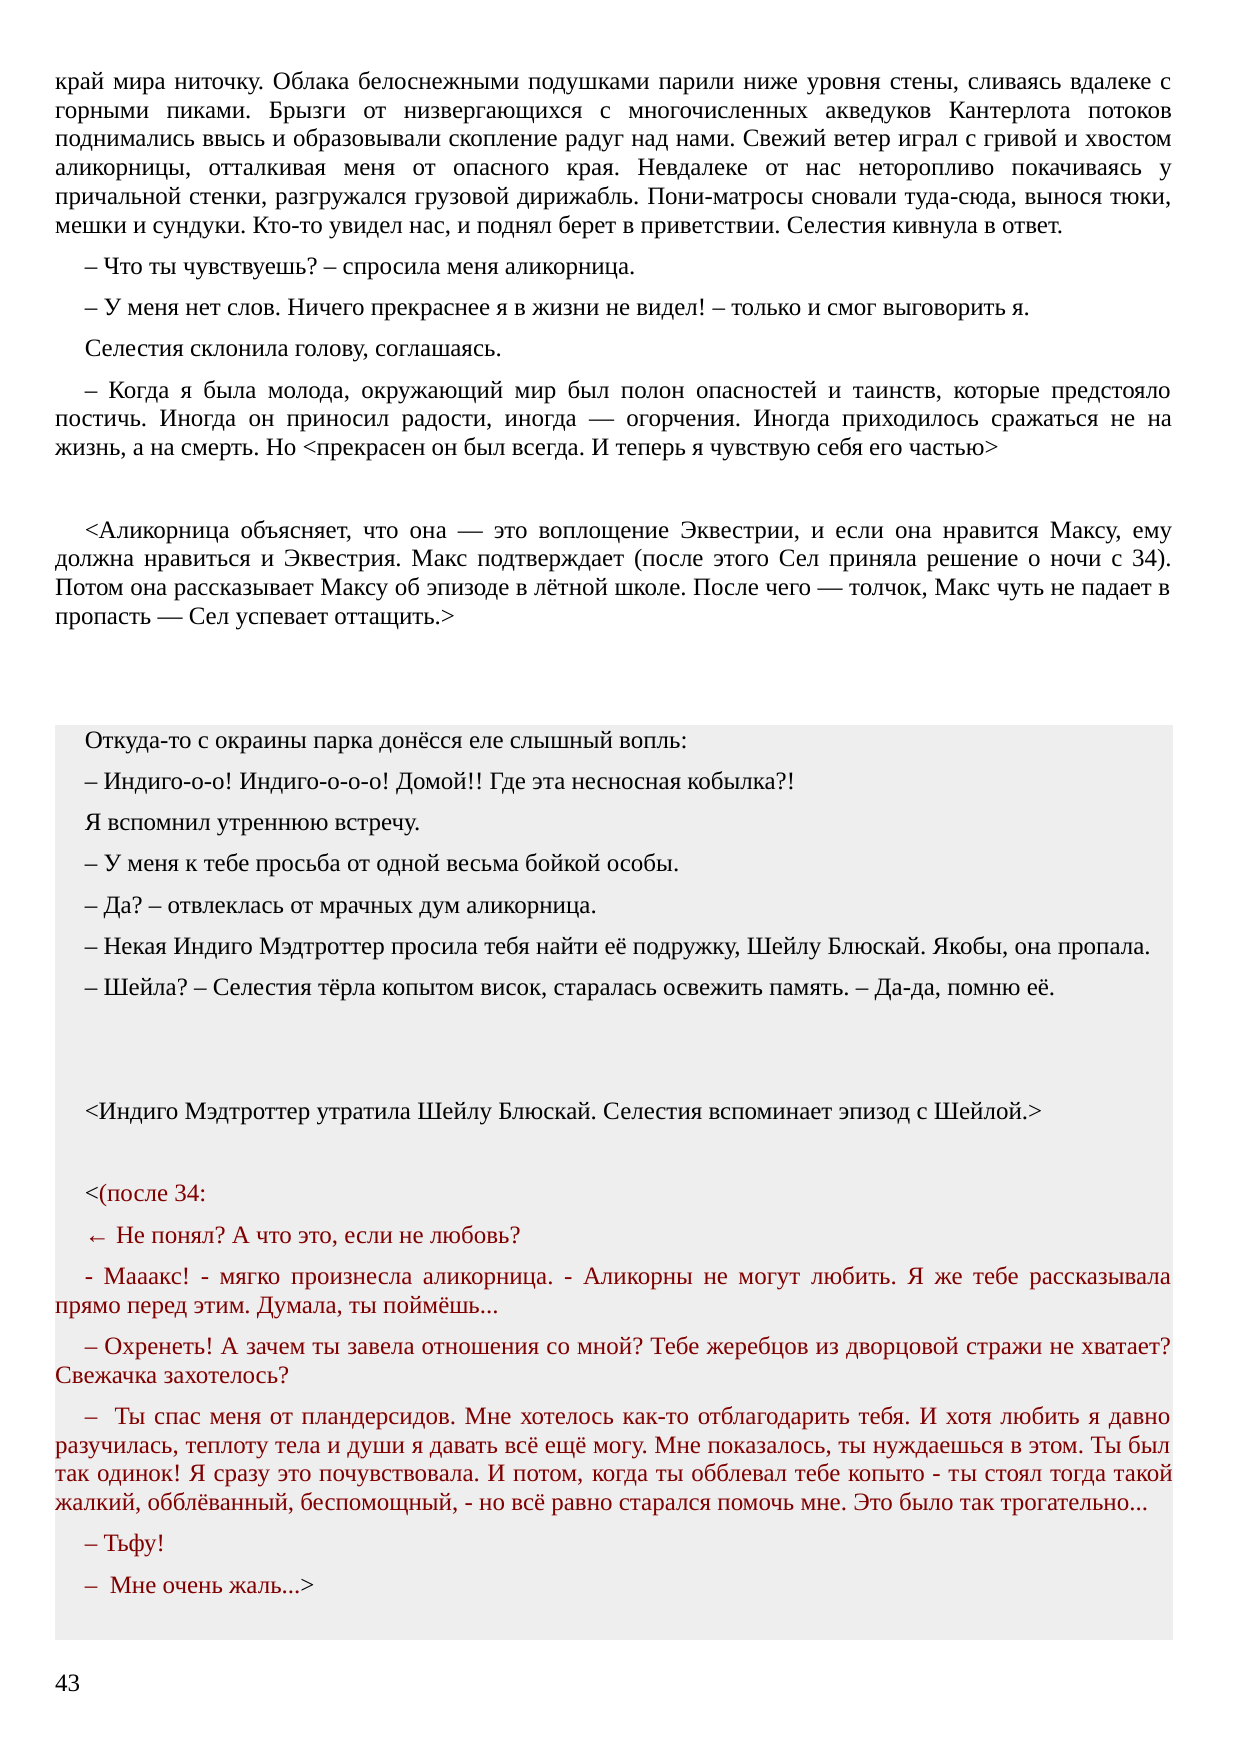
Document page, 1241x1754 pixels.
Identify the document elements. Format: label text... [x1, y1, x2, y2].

text край мира ниточку. Облака белоснежными подушками парили ниже уровня стены, сливаясь вдалеке с горными пиками. Брызги от низвергающихся с многочисленных акведуков Кантерлота потоков поднимались ввысь и образовывали скопление радуг над нами. Свежий ветер играл с гривой и хвостом аликорницы, отталкивая меня от опасного края. Невдалеке от нас неторопливо покачиваясь у причальной стенки, разгружался грузовой дирижабль. Пони-матросы сновали туда-сюда, вынося тюки, мешки и сундуки. Кто-то увидел нас, и поднял берет в приветствии. Селестия кивнула в ответ. [55, 66, 1173, 238]
text – Ты спас меня от пландерсидов. Мне хотелось как-то отблагодарить тебя. И хотя любить я давно разучилась, теплоту тела и души я давать всё ещё могу. Мне показалось, ты нуждаешься в этом. Ты был так одинок! Я сразу это почувствовала. И потом, когда ты обблевал тебе копыто - ты стоял тогда такой жалкий, обблёванный, беспомощный, - но всё равно старался помочь мне. Это было так трогательно... [55, 1401, 1173, 1516]
text <Индиго Мэдтроттер утратила Шейлу Блюскай. Селестия вспоминает эпизод с Шейлой.> [55, 1096, 1173, 1125]
text – Мне очень жаль...> [55, 1570, 1173, 1598]
text <(после 34: [55, 1178, 1173, 1207]
text – Да? – отвлеклась от мрачных дум аликорница. [55, 890, 1173, 918]
text – У меня нет слов. Ничего прекраснее я в жизни не видел! – только и смог выговорить я. [55, 292, 1173, 321]
text - Мааакс! - мягко произнесла аликорница. - Аликорны не могут любить. Я же тебе рассказывала прямо перед этим. Думала, ты поймёшь... [55, 1261, 1173, 1318]
text Селестия склонила голову, соглашаясь. [55, 333, 1173, 362]
text – У меня к тебе просьба от одной весьма бойкой особы. [55, 848, 1173, 877]
text ← Не понял? А что это, если не любовь? [55, 1220, 1173, 1248]
text – Индиго-о-о! Индиго-о-о-о! Домой!! Где эта несносная кобылка?! [55, 766, 1173, 795]
text – Некая Индиго Мэдтроттер просила тебя найти её подружку, Шейлу Блюскай. Якобы, она пропала. [55, 931, 1173, 960]
text <Аликорница объясняет, что она — это воплощение Эквестрии, и если она нравится Максу, ему должна нравиться и Эквестрия. Макс подтверждает (после этого Сел приняла решение о ночи с 34). Потом она рассказывает Максу об эпизоде в лётной школе. После чего — толчок, Макс чуть не падает в пропасть — Сел успевает оттащить.> [55, 515, 1173, 630]
text – Тьфу! [55, 1528, 1173, 1557]
text – Когда я была молода, окружающий мир был полон опасностей и таинств, которые предстояло постичь. Иногда он приносил радости, иногда — огорчения. Иногда приходилось сражаться не на жизнь, а на смерть. Но <прекрасен он был всегда. И теперь я чувствую себя его частью> [55, 375, 1173, 461]
text Откуда-то с окраины парка донёсся еле слышный вопль: [55, 725, 1173, 753]
text – Что ты чувствуешь? – спросила меня аликорница. [55, 251, 1173, 280]
text – Шейла? – Селестия тёрла копытом висок, старалась освежить память. – Да-да, помню её. [55, 972, 1173, 1001]
text Я вспомнил утреннюю встречу. [55, 807, 1173, 836]
text – Охренеть! А зачем ты завела отношения со мной? Тебе жеребцов из дворцовой стражи не хватает? Свежачка захотелось? [55, 1331, 1173, 1388]
